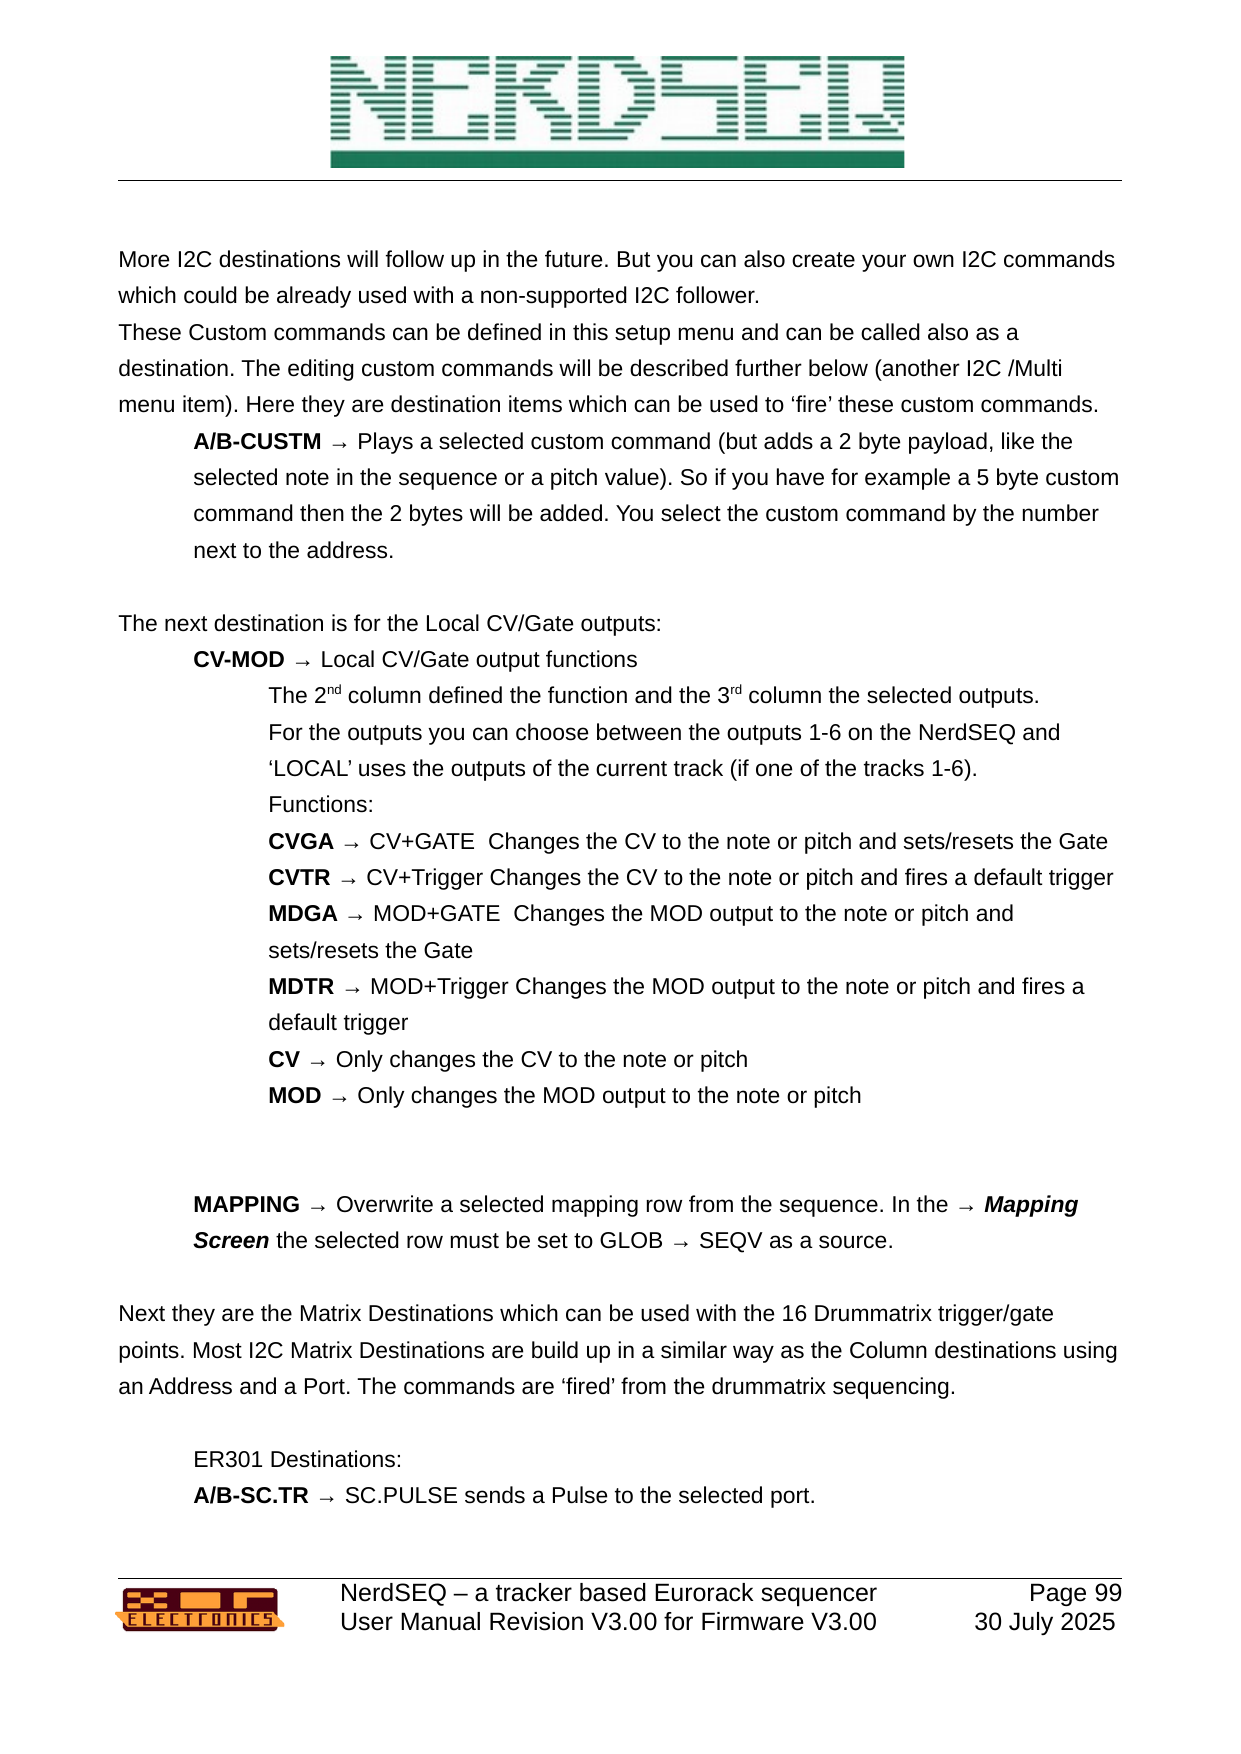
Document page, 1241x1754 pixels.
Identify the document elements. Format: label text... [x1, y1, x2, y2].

text Next they are the Matrix Destinations which can be used with the 16 Drummatrix trigger/gate points. Most I2C Matrix Destinations are build up in a similar way as the Column destinations using an Address and a Port. The commands are ‘fired’ from the drummatrix sequencing. [118, 1300, 1122, 1399]
text A/B-CUSTM → Plays a selected custom command (but adds a 2 byte payload, like the selected note in the sequence or a pitch value). So if you have for example a 5 byte custom command then the 2 bytes will be added. You select the custom command by the number next to the address. [193, 428, 1122, 563]
text For the outputs you can choose between the outputs 1-6 on the NerdSEQ and ‘LOCAL’ uses the outputs of the current track (if one of the tracks 1-6). [118, 718, 1122, 781]
text ER301 Destinations: [193, 1446, 1122, 1472]
text MAPPING → Overwrite a selected mapping row from the sequence. In the → Mapping Screen the selected row must be set to GLOB → SEQV as a source. [193, 1191, 1122, 1254]
text MDTR → MOD+Trigger Changes the MOD output to the note or pitch and fires a default trigger [118, 973, 1122, 1036]
text These Custom commands can be defined in this setup menu and can be called also as a destination. The editing custom commands will be described further below (another I2C /Multi menu item). Here they are destination items which can be used to ‘fire’ these custom commands. [118, 319, 1122, 418]
picture [330, 56, 905, 168]
text More I2C destinations will follow up in the future. But you can also create your own I2C commands which could be already used with a non-supported I2C follower. [118, 246, 1122, 309]
text Functions: [118, 791, 1122, 818]
picture [115, 1584, 285, 1634]
text MDGA → MOD+GATE Changes the MOD output to the note or pitch and sets/resets the Gate [118, 900, 1122, 963]
text CV-MOD → Local CV/Gate output functions [118, 646, 1122, 672]
text MOD → Only changes the MOD output to the note or pitch [118, 1082, 1122, 1108]
text The next destination is for the Local CV/Gate outputs: [118, 609, 1122, 636]
text CV → Only changes the CV to the note or pitch [118, 1046, 1122, 1072]
text CVTR → CV+Trigger Changes the CV to the note or pitch and fires a default trigger [118, 864, 1122, 890]
text A/B-SC.TR → SC.PULSE sends a Pulse to the selected port. [193, 1482, 1122, 1508]
text The 2nd column defined the function and the 3rd column the selected outputs. [118, 682, 1122, 708]
text CVGA → CV+GATE Changes the CV to the note or pitch and sets/resets the Gate [118, 828, 1122, 854]
